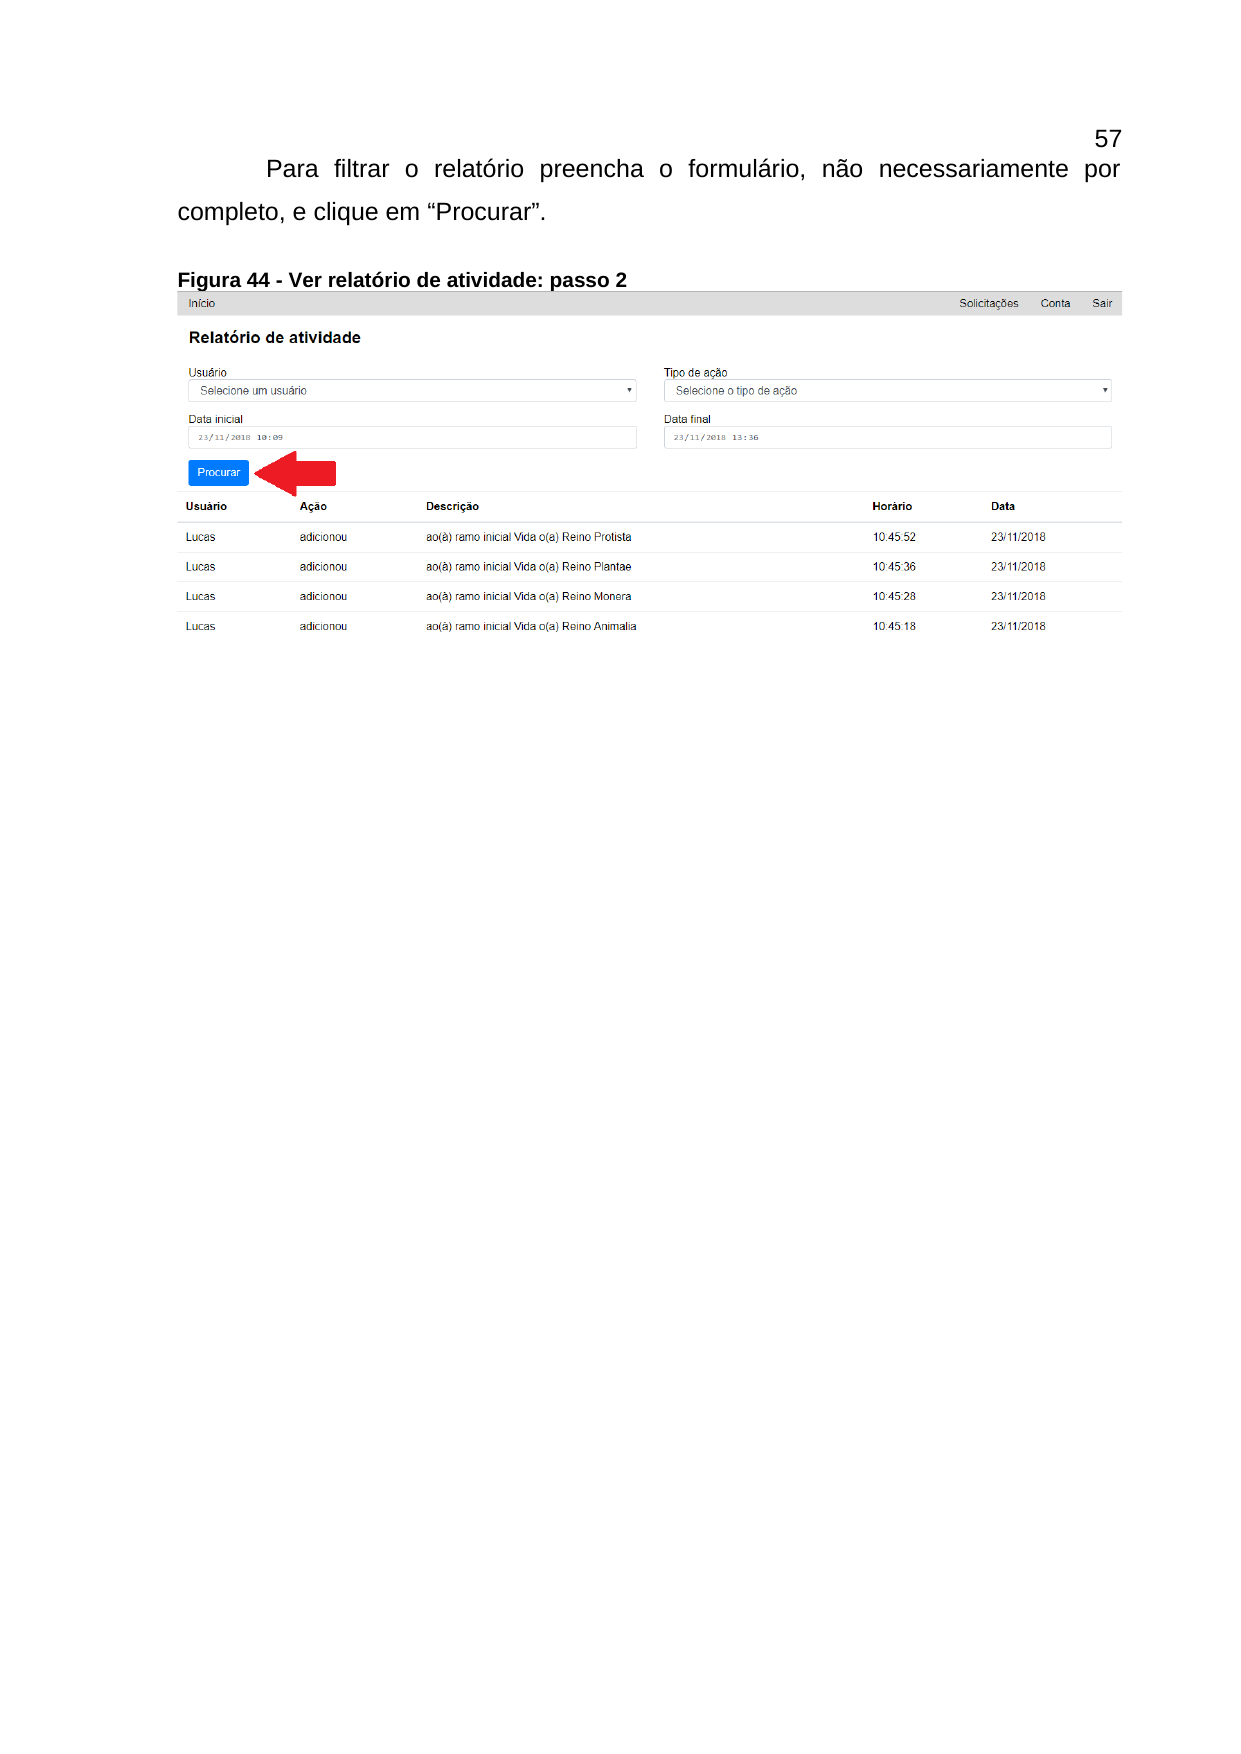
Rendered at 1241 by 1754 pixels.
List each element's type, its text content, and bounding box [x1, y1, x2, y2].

text Figura 44 - Ver relatório de atividade: passo 2 [177, 267, 1122, 291]
text Para filtrar o relatório preencha o formulário, não necessariamente por completo, e clique em “Procurar”. [177, 153, 1122, 225]
picture [177, 291, 1123, 724]
